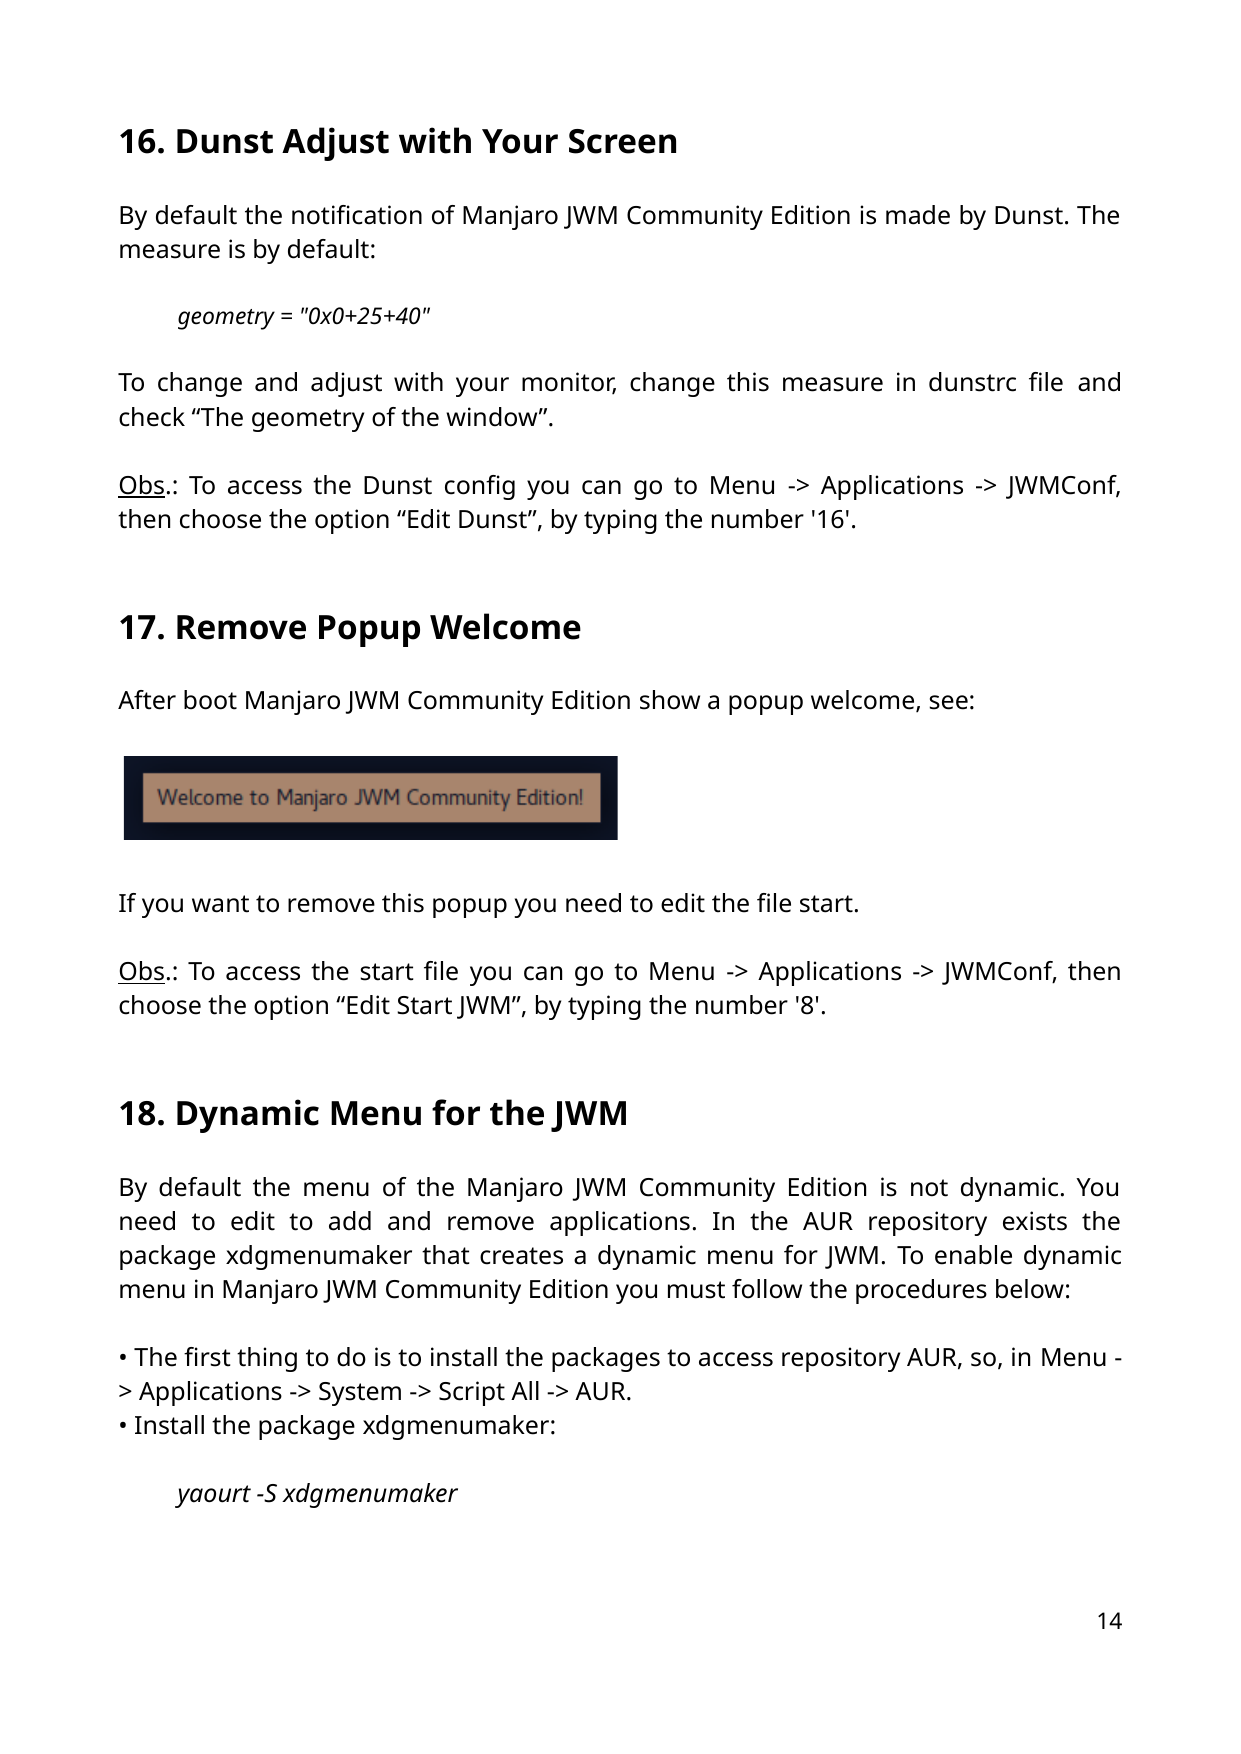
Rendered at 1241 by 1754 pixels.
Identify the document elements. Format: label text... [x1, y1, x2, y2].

text To change and adjust with your monitor, change this measure in dunstrc file and check “The geometry of the window”. [118, 365, 1122, 433]
table_header [118, 751, 1122, 852]
text • The first thing to do is to install the packages to access repository AUR, so, in Menu -> Applications -> System -> Script All -> AUR. [118, 1340, 1122, 1408]
subtitle 16. Dunst Adjust with Your Screen [118, 118, 1122, 163]
text • Install the package xdgmenumaker: [118, 1408, 1122, 1442]
text Obs.: To access the Dunst config you can go to Menu -> Applications -> JWMConf, then choose the option “Edit Dunst”, by typing the number '16'. [118, 467, 1122, 535]
text If you want to remove this popup you need to edit the file start. [118, 852, 1122, 920]
text Obs.: To access the start file you can go to Menu -> Applications -> JWMConf, then choose the option “Edit Start JWM”, by typing the number '8'. [118, 954, 1122, 1022]
subtitle 17. Remove Popup Welcome [118, 603, 1122, 649]
text By default the notification of Manjaro JWM Community Edition is made by Dunst. The measure is by default: [118, 198, 1122, 266]
subtitle 18. Dynamic Menu for the JWM [118, 1090, 1122, 1136]
picture [123, 756, 618, 840]
text By default the menu of the Manjaro JWM Community Edition is not dynamic. You need to edit to add and remove applications. In the AUR repository exists the package xdgmenumaker that creates a dynamic menu for JWM. To enable dynamic menu in Manjaro JWM Community Edition you must follow the procedures below: [118, 1169, 1122, 1306]
text geometry = "0x0+25+40" [177, 300, 1122, 331]
text After boot Manjaro JWM Community Edition show a popup welcome, see: [118, 683, 1122, 717]
text yaourt -S xdgmenumaker [177, 1476, 1122, 1510]
